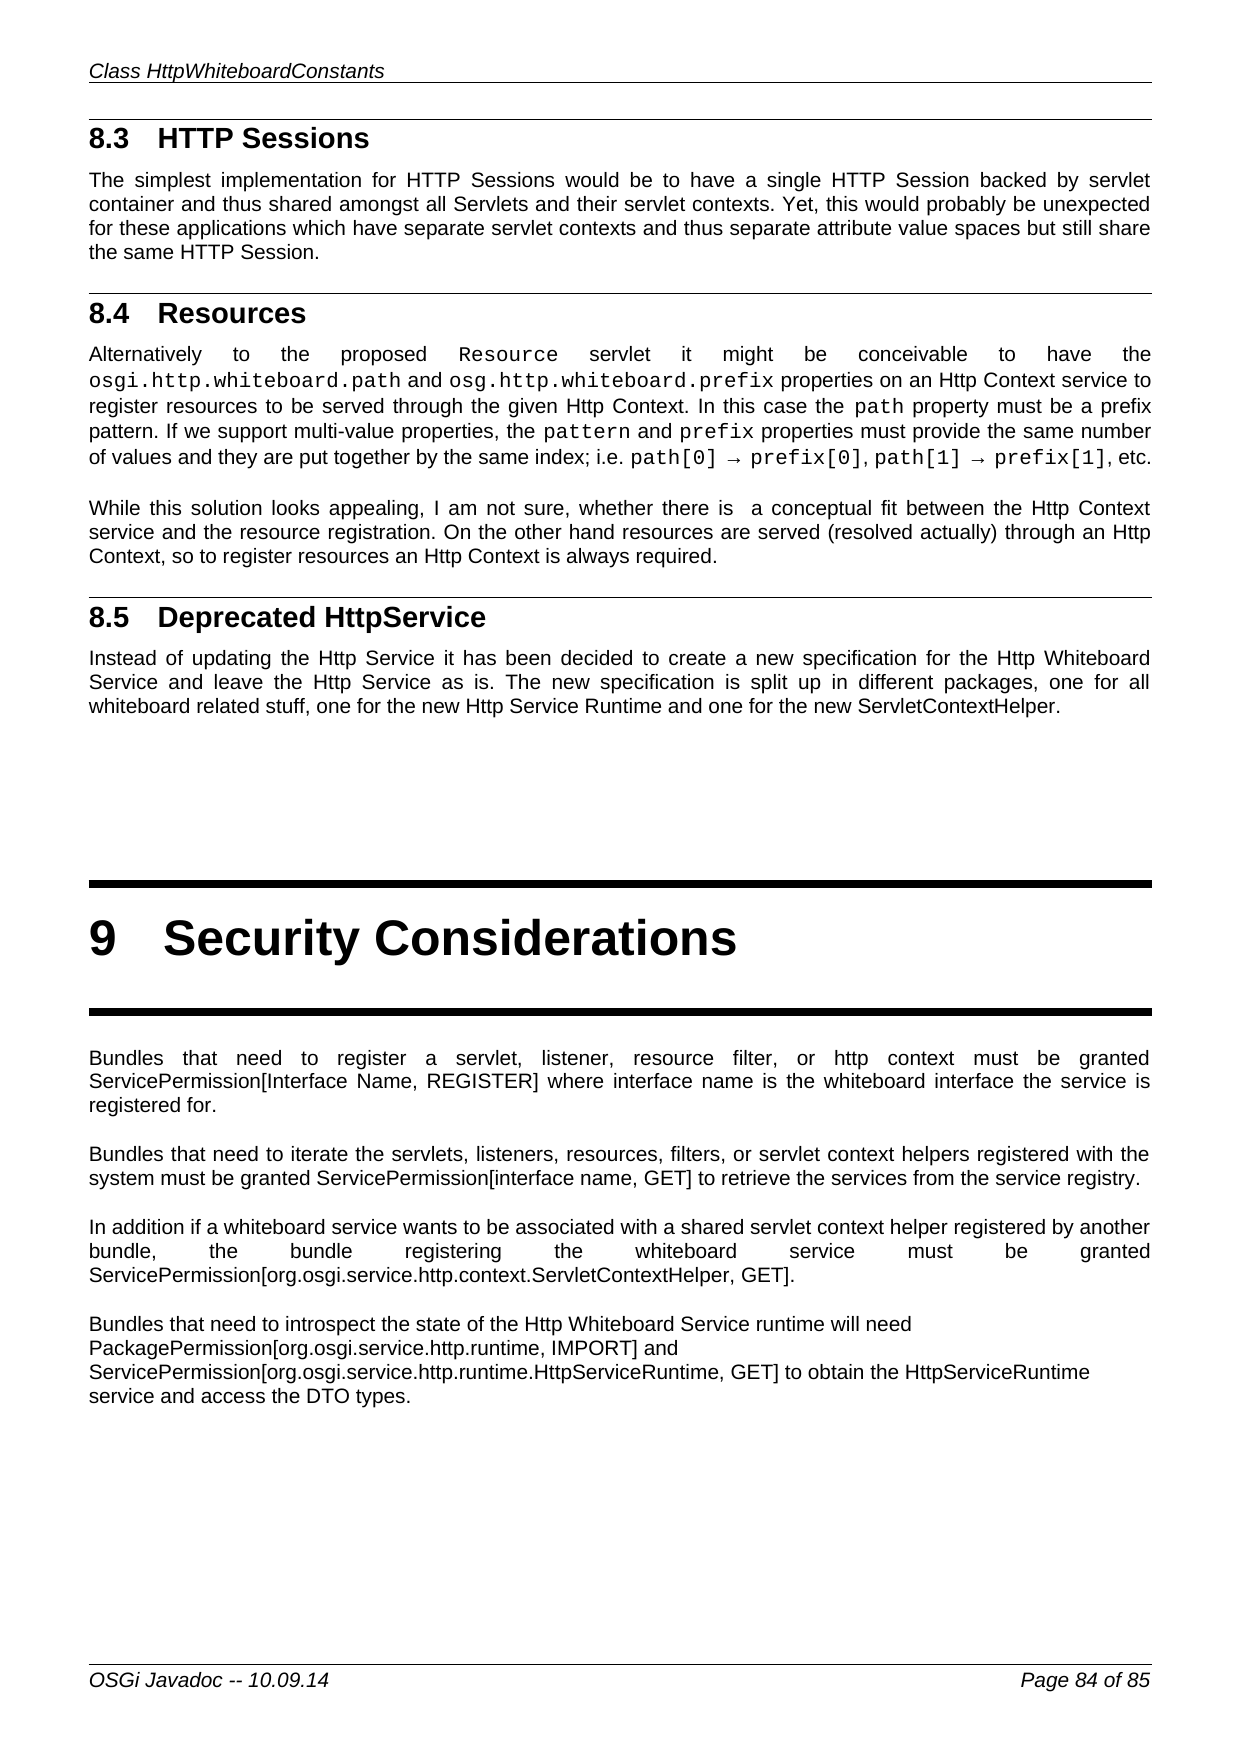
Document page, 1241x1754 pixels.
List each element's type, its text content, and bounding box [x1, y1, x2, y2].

text The simplest implementation for HTTP Sessions would be to have a single HTTP Session backed by servlet container and thus shared amongst all Servlets and their servlet contexts. Yet, this would probably be unexpected for these applications which have separate servlet contexts and thus separate attribute value spaces but still share the same HTTP Session. [88, 168, 1152, 263]
text Bundles that need to iterate the servlets, listeners, resources, filters, or servlet context helpers registered with the system must be granted ServicePermission[interface name, GET] to retrieve the services from the service registry. [88, 1142, 1152, 1190]
text While this solution looks appealing, I am not sure, whether there is a conceptual fit between the Http Context service and the resource registration. On the other hand resources are served (resolved actually) through an Http Context, so to register resources an Http Context is always required. [88, 496, 1152, 568]
text In addition if a whiteboard service wants to be associated with a shared servlet context helper registered by another bundle, the bundle registering the whiteboard service must be granted ServicePermission[org.osgi.service.http.context.ServletContextHelper, GET]. [88, 1215, 1152, 1287]
text Bundles that need to register a servlet, listener, resource filter, or http context must be granted ServicePermission[Interface Name, REGISTER] where interface name is the whiteboard interface the service is registered for. [88, 1045, 1152, 1117]
subtitle Resources [88, 294, 1152, 329]
text Instead of updating the Http Service it has been decided to create a new specification for the Http Whiteboard Service and leave the Http Service as is. The new specification is split up in different packages, one for all whiteboard related stuff, one for the new Http Service Runtime and one for the new ServletContextHelper. [88, 646, 1152, 718]
text Alternatively to the proposed Resource servlet it might be conceivable to have the osgi.http.whiteboard.path and osg.http.whiteboard.prefix properties on an Http Context service to register resources to be served through the given Http Context. In this case the path property must be a prefix pattern. If we support multi-value properties, the pattern and prefix properties must provide the same number of values and they are put together by the same index; i.e. path[0] → prefix[0], path[1] → prefix[1], etc. [88, 342, 1152, 471]
text Bundles that need to introspect the state of the Http Whiteboard Service runtime will need PackagePermission[org.osgi.service.http.runtime, IMPORT] and ServicePermission[org.osgi.service.http.runtime.HttpServiceRuntime, GET] to obtain the HttpServiceRuntime service and access the DTO types. [88, 1312, 1152, 1408]
subtitle Deprecated HttpService [88, 598, 1152, 634]
subtitle HTTP Sessions [88, 120, 1152, 155]
subtitle Security Considerations [88, 881, 1152, 1016]
